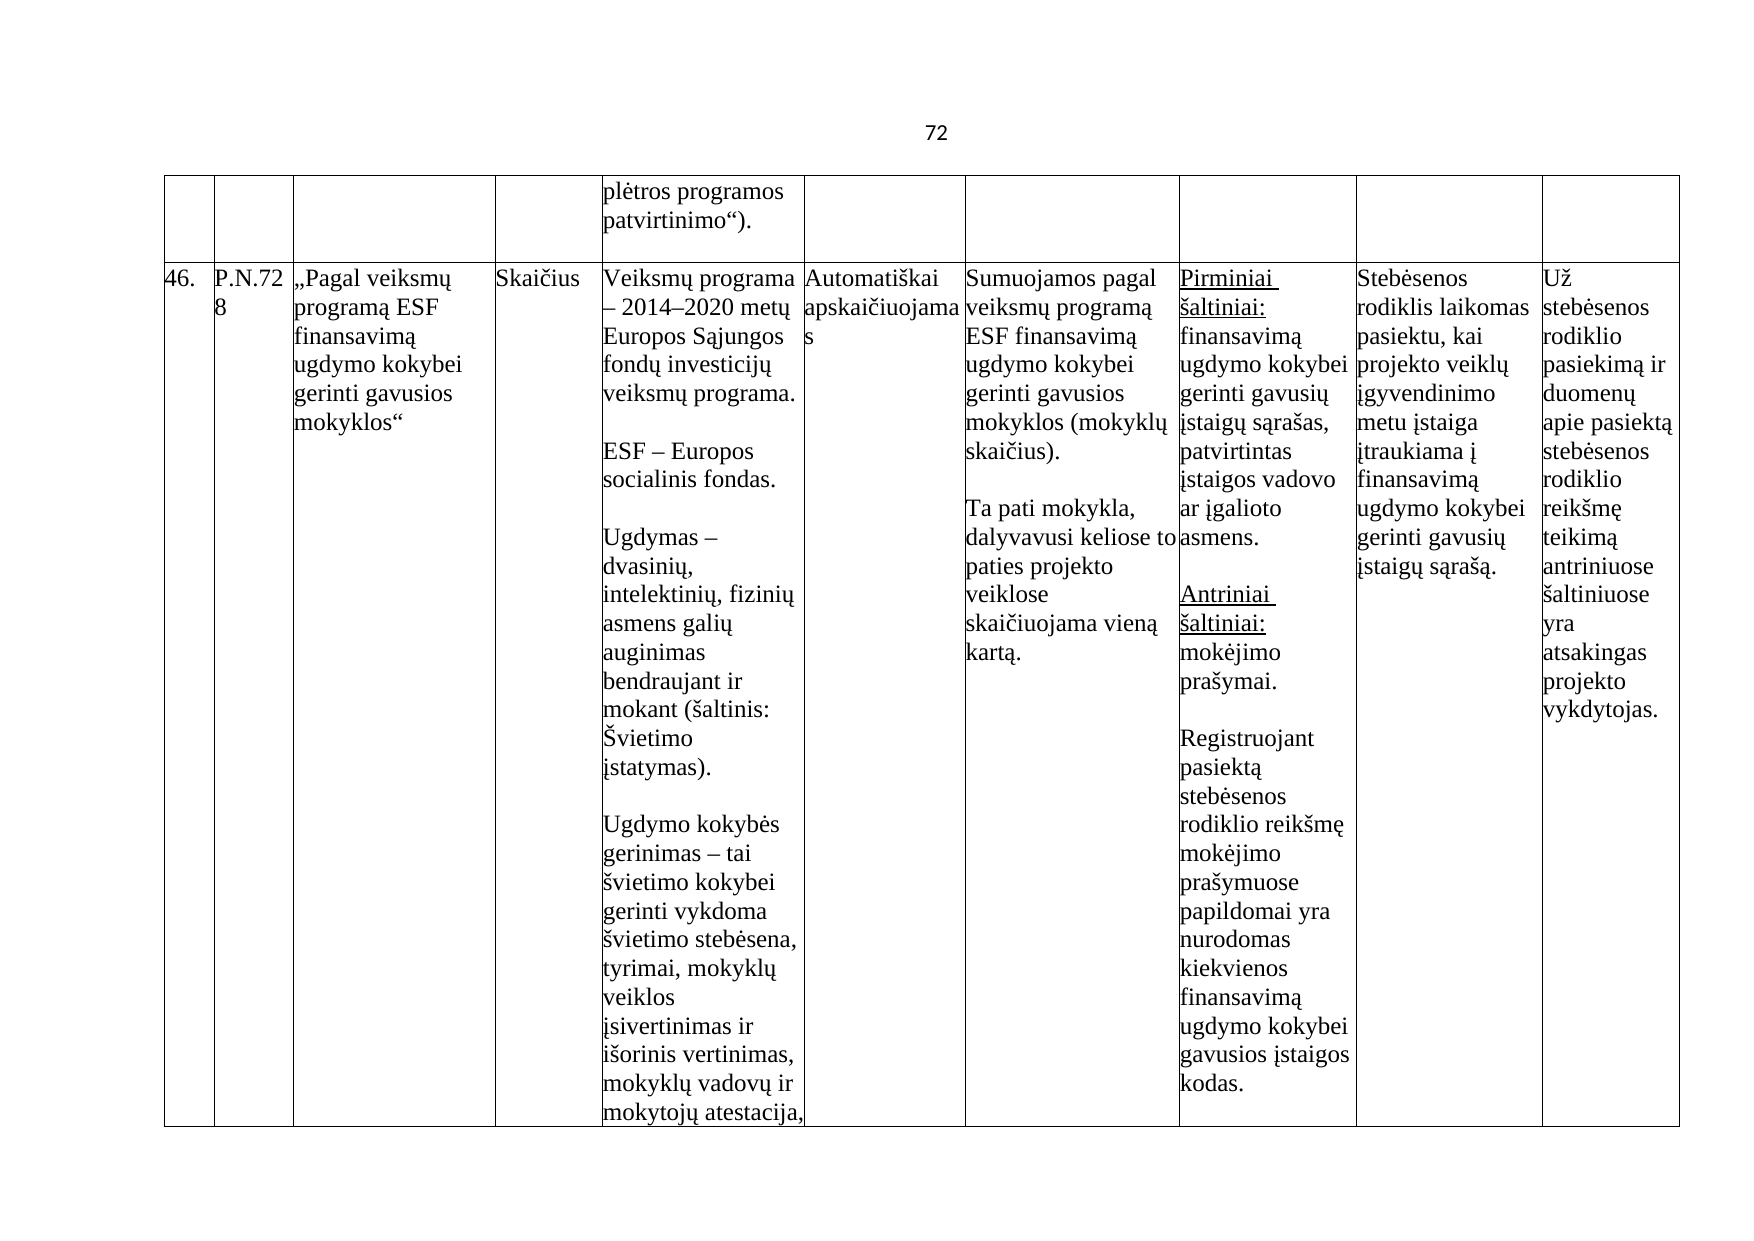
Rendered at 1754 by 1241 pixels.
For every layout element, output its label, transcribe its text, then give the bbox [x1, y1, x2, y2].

table_cell [1180, 176, 1356, 262]
table_cell „Pagal veiksmų programą ESF finansavimą ugdymo kokybei gerinti gavusios mokyklos“ [294, 263, 495, 1126]
table_cell Automatiškai apskaičiuojamas [805, 263, 965, 1126]
table_cell [165, 176, 214, 262]
table_cell P.N.728 [215, 263, 293, 1126]
table_cell Pirminiai šaltiniai: finansavimą ugdymo kokybei gerinti gavusių įstaigų sąrašas, patvirtintas įstaigos vadovo ar įgalioto asmens. Antriniai šaltiniai: mokėjimo prašymai. Registruojant pasiektą stebėsenos rodiklio reikšmę mokėjimo prašymuose papildomai yra nurodomas kiekvienos finansavimą ugdymo kokybei gavusios įstaigos kodas. [1180, 263, 1356, 1126]
table_cell 46. [165, 263, 214, 1126]
table_cell Stebėsenos rodiklis laikomas pasiektu, kai projekto veiklų įgyvendinimo metu įstaiga įtraukiama į finansavimą ugdymo kokybei gerinti gavusių įstaigų sąrašą. [1357, 263, 1542, 1126]
table_cell Skaičius [496, 263, 602, 1126]
table_cell Veiksmų programa – 2014–2020 metų Europos Sąjungos fondų investicijų veiksmų programa. ESF – Europos socialinis fondas. Ugdymas – dvasinių, intelektinių, fizinių asmens galių auginimas bendraujant ir mokant (šaltinis: Švietimo įstatymas). Ugdymo kokybės gerinimas – tai švietimo kokybei gerinti vykdoma švietimo stebėsena, tyrimai, mokyklų veiklos įsivertinimas ir išorinis vertinimas, mokyklų vadovų ir mokytojų atestacija, [603, 263, 804, 1126]
table_cell [215, 176, 293, 262]
table_cell Sumuojamos pagal veiksmų programą ESF finansavimą ugdymo kokybei gerinti gavusios mokyklos (mokyklų skaičius). Ta pati mokykla, dalyvavusi keliose to paties projekto veiklose skaičiuojama vieną kartą. [966, 263, 1179, 1126]
table_cell Už stebėsenos rodiklio pasiekimą ir duomenų apie pasiektą stebėsenos rodiklio reikšmę teikimą antriniuose šaltiniuose yra atsakingas projekto vykdytojas. [1543, 263, 1679, 1126]
table_cell [1357, 176, 1542, 262]
table_cell [966, 176, 1179, 262]
table_cell [805, 176, 965, 262]
table_cell [1543, 176, 1679, 262]
table_cell [496, 176, 602, 262]
table_cell plėtros programos patvirtinimo“). [603, 176, 804, 262]
table_cell [294, 176, 495, 262]
